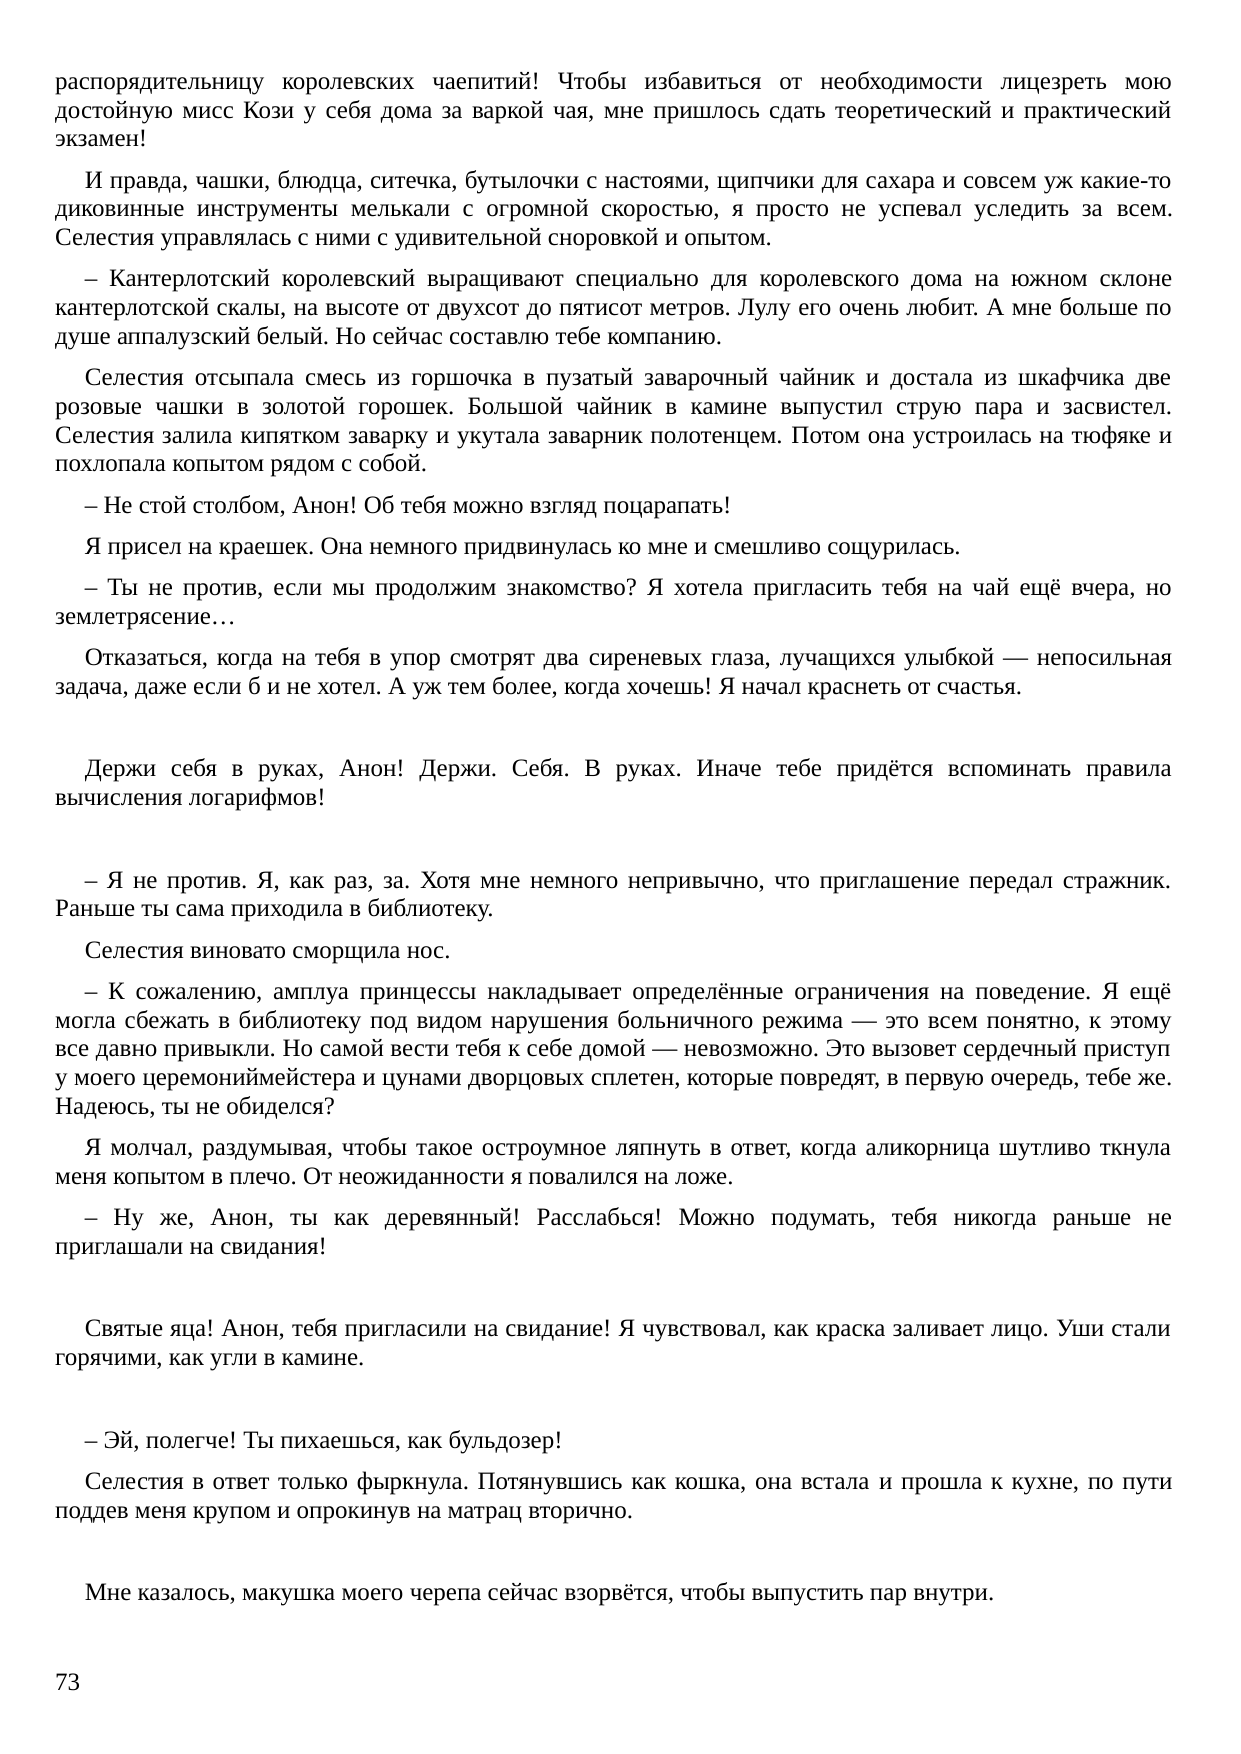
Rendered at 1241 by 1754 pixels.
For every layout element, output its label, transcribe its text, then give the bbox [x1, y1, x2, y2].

text Я присел на краешек. Она немного придвинулась ко мне и смешливо сощурилась. [55, 531, 1173, 560]
text Святые яца! Анон, тебя пригласили на свидание! Я чувствовал, как краска заливает лицо. Уши стали горячими, как угли в камине. [55, 1313, 1173, 1371]
text И правда, чашки, блюдца, ситечка, бутылочки с настоями, щипчики для сахара и совсем уж какие-то диковинные инструменты мелькали с огромной скоростью, я просто не успевал уследить за всем. Селестия управлялась с ними с удивительной сноровкой и опытом. [55, 165, 1173, 251]
text – Эй, полегче! Ты пихаешься, как бульдозер! [55, 1425, 1173, 1453]
text – Не стой столбом, Анон! Об тебя можно взгляд поцарапать! [55, 490, 1173, 518]
text – К сожалению, амплуа принцессы накладывает определённые ограничения на поведение. Я ещё могла сбежать в библиотеку под видом нарушения больничного режима — это всем понятно, к этому все давно привыкли. Но самой вести тебя к себе домой — невозможно. Это вызовет сердечный приступ у моего церемониймейстера и цунами дворцовых сплетен, которые повредят, в первую очередь, тебе же. Надеюсь, ты не обиделся? [55, 976, 1173, 1120]
text Держи себя в руках, Анон! Держи. Себя. В руках. Иначе тебе придётся вспоминать правила вычисления логарифмов! [55, 753, 1173, 811]
text – Ты не против, если мы продолжим знакомство? Я хотела пригласить тебя на чай ещё вчера, но землетрясение… [55, 572, 1173, 630]
text Мне казалось, макушка моего черепа сейчас взорвётся, чтобы выпустить пар внутри. [55, 1577, 1173, 1606]
text Селестия виновато сморщила нос. [55, 935, 1173, 963]
text Отказаться, когда на тебя в упор смотрят два сиреневых глаза, лучащихся улыбкой — непосильная задача, даже если б и не хотел. А уж тем более, когда хочешь! Я начал краснеть от счастья. [55, 642, 1173, 700]
text Я молчал, раздумывая, чтобы такое остроумное ляпнуть в ответ, когда аликорница шутливо ткнула меня копытом в плечо. От неожиданности я повалился на ложе. [55, 1132, 1173, 1190]
text распорядительницу королевских чаепитий! Чтобы избавиться от необходимости лицезреть мою достойную мисс Кози у себя дома за варкой чая, мне пришлось сдать теоретический и практический экзамен! [55, 66, 1173, 152]
text – Кантерлотский королевский выращивают специально для королевского дома на южном склоне кантерлотской скалы, на высоте от двухсот до пятисот метров. Лулу его очень любит. А мне больше по душе аппалузский белый. Но сейчас составлю тебе компанию. [55, 263, 1173, 350]
text Селестия отсыпала смесь из горшочка в пузатый заварочный чайник и достала из шкафчика две розовые чашки в золотой горошек. Большой чайник в камине выпустил струю пара и засвистел. Селестия залила кипятком заварку и укутала заварник полотенцем. Потом она устроилась на тюфяке и похлопала копытом рядом с собой. [55, 362, 1173, 477]
text – Ну же, Анон, ты как деревянный! Расслабься! Можно подумать, тебя никогда раньше не приглашали на свидания! [55, 1202, 1173, 1260]
text – Я не против. Я, как раз, за. Хотя мне немного непривычно, что приглашение передал стражник. Раньше ты сама приходила в библиотеку. [55, 865, 1173, 922]
text Селестия в ответ только фыркнула. Потянувшись как кошка, она встала и прошла к кухне, по пути поддев меня крупом и опрокинув на матрац вторично. [55, 1466, 1173, 1523]
